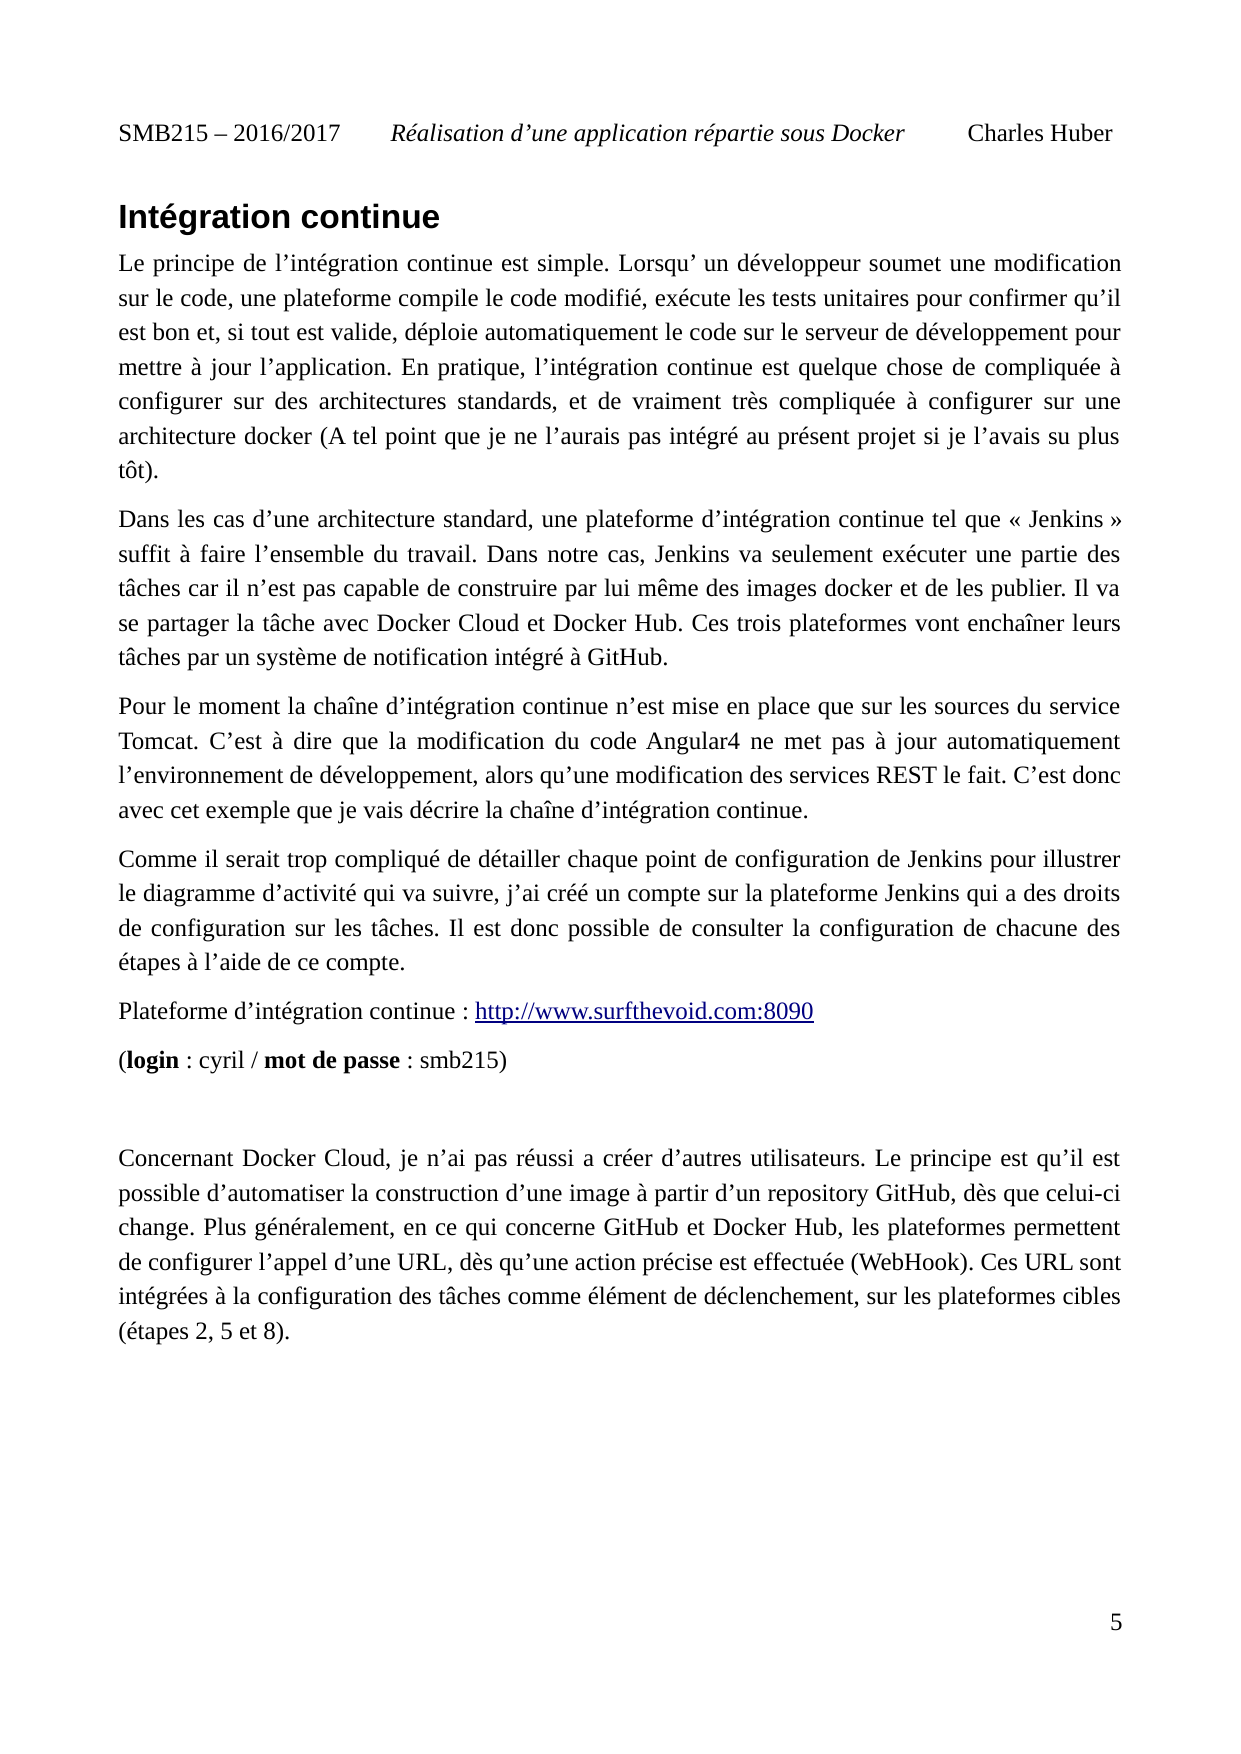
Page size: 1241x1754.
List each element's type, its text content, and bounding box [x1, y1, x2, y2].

subtitle Intégration continue [118, 197, 1122, 236]
text Plateforme d’intégration continue : http://www.surfthevoid.com:8090 [118, 996, 1122, 1025]
text Comme il serait trop compliqué de détailler chaque point de configuration de Jenkins pour illustrer le diagramme d’activité qui va suivre, j’ai créé un compte sur la plateforme Jenkins qui a des droits de configuration sur les tâches. Il est donc possible de consulter la configuration de chacune des étapes à l’aide de ce compte. [118, 844, 1122, 976]
text (login : cyril / mot de passe : smb215) [118, 1045, 1122, 1074]
text Dans les cas d’une architecture standard, une plateforme d’intégration continue tel que « Jenkins » suffit à faire l’ensemble du travail. Dans notre cas, Jenkins va seulement exécuter une partie des tâches car il n’est pas capable de construire par lui même des images docker et de les publier. Il va se partager la tâche avec Docker Cloud et Docker Hub. Ces trois plateformes vont enchaîner leurs tâches par un système de notification intégré à GitHub. [118, 504, 1122, 671]
text Concernant Docker Cloud, je n’ai pas réussi a créer d’autres utilisateurs. Le principe est qu’il est possible d’automatiser la construction d’une image à partir d’un repository GitHub, dès que celui-ci change. Plus généralement, en ce qui concerne GitHub et Docker Hub, les plateformes permettent de configurer l’appel d’une URL, dès qu’une action précise est effectuée (WebHook). Ces URL sont intégrées à la configuration des tâches comme élément de déclenchement, sur les plateformes cibles (étapes 2, 5 et 8). [118, 1143, 1122, 1344]
text Pour le moment la chaîne d’intégration continue n’est mise en place que sur les sources du service Tomcat. C’est à dire que la modification du code Angular4 ne met pas à jour automatiquement l’environnement de développement, alors qu’une modification des services REST le fait. C’est donc avec cet exemple que je vais décrire la chaîne d’intégration continue. [118, 691, 1122, 823]
text Le principe de l’intégration continue est simple. Lorsqu’ un développeur soumet une modification sur le code, une plateforme compile le code modifié, exécute les tests unitaires pour confirmer qu’il est bon et, si tout est valide, déploie automatiquement le code sur le serveur de développement pour mettre à jour l’application. En pratique, l’intégration continue est quelque chose de compliquée à configurer sur des architectures standards, et de vraiment très compliquée à configurer sur une architecture docker (A tel point que je ne l’aurais pas intégré au présent projet si je l’avais su plus tôt). [118, 248, 1122, 484]
